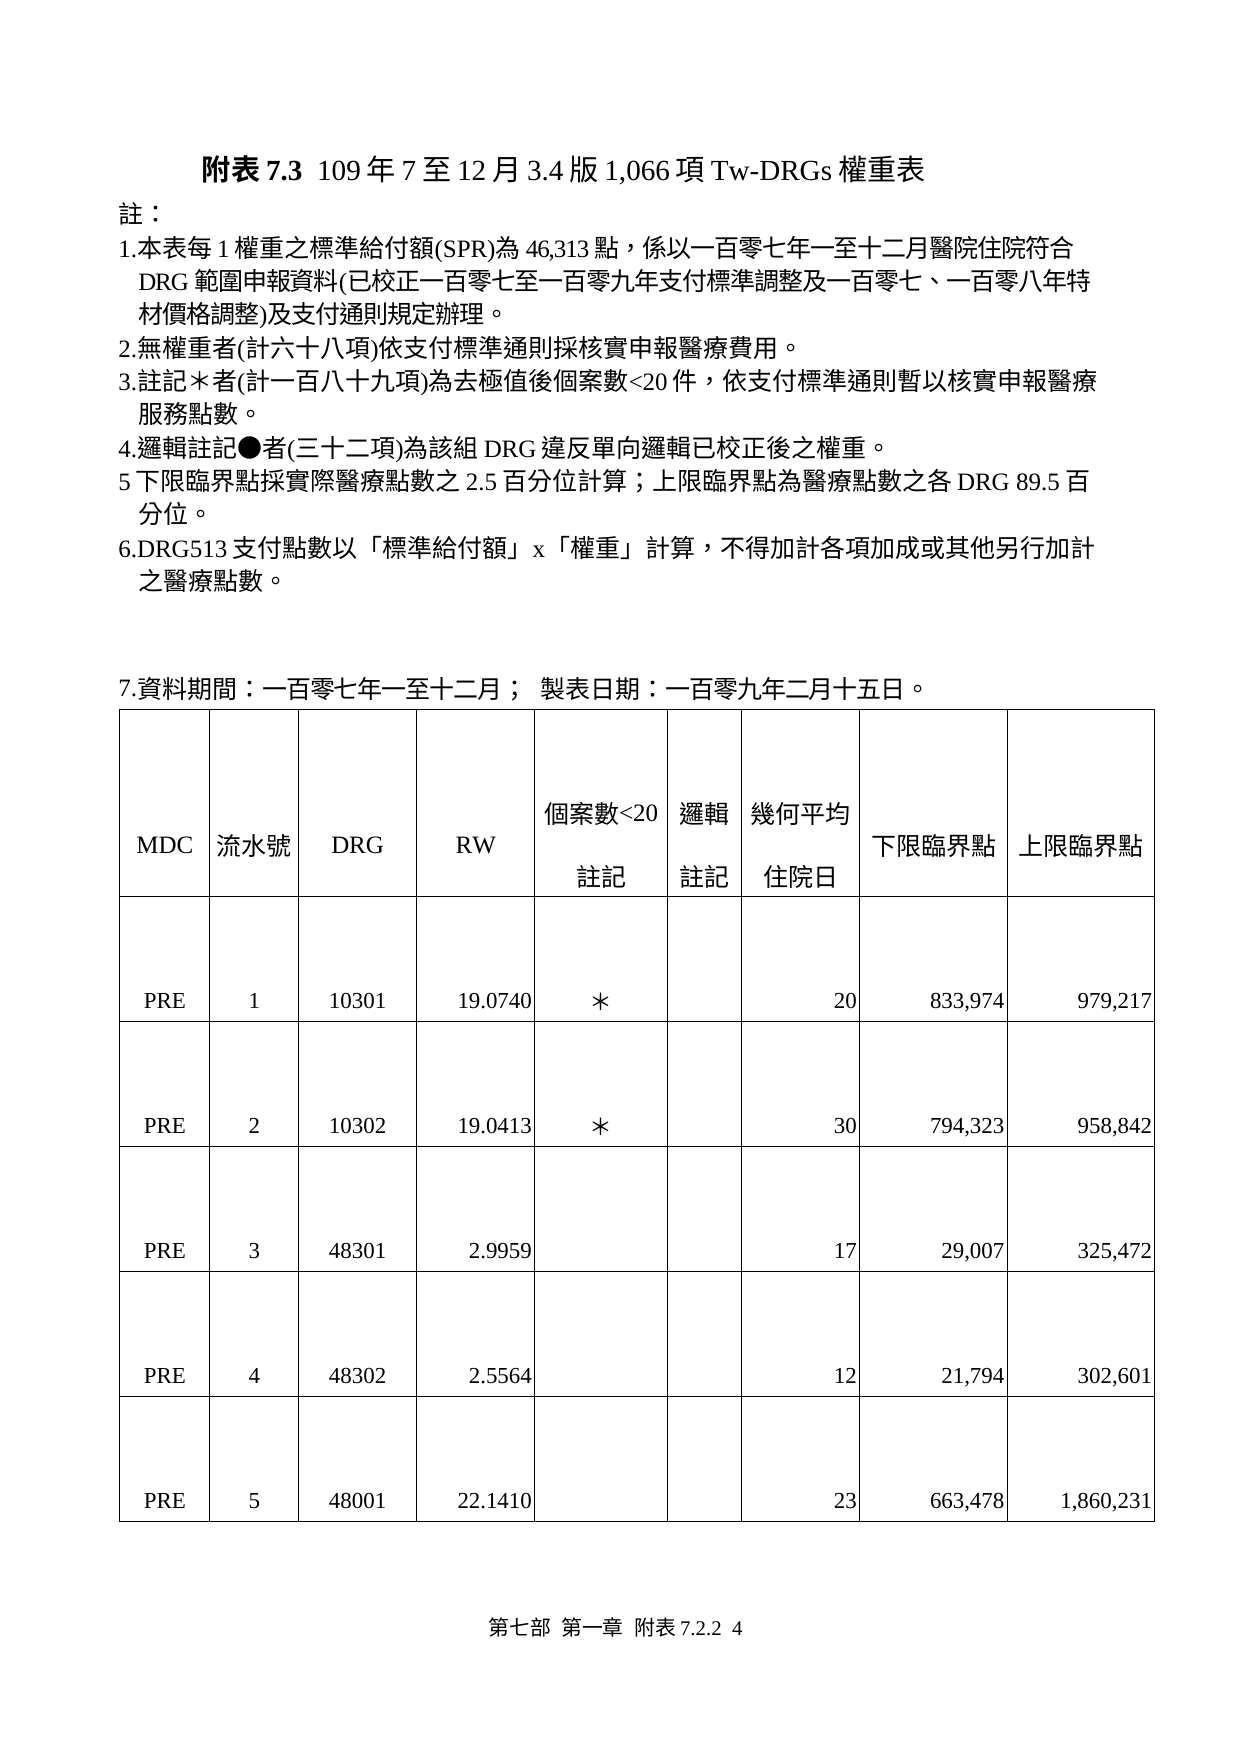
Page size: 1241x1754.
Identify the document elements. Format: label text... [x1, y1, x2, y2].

table_header MDC [120, 710, 209, 896]
table_cell [535, 1147, 667, 1271]
table_cell 1,860,231 [1008, 1397, 1154, 1521]
table_cell 23 [742, 1397, 859, 1521]
table_cell 3 [210, 1147, 298, 1271]
table_cell 17 [742, 1147, 859, 1271]
table_cell 21,794 [860, 1272, 1007, 1396]
table_cell [668, 897, 741, 1021]
table_header 個案數<20註記 [535, 710, 667, 896]
table_cell 1 [210, 897, 298, 1021]
text 2.無權重者(計六十八項)依支付標準通則採核實申報醫療費用。 [118, 330, 1099, 364]
text 6.DRG513支付點數以「標準給付額」x「權重」計算，不得加計各項加成或其他另行加計之醫療點數。 [118, 530, 1099, 597]
text 附表7.3 109年7至12月3.4版1,066項Tw-DRGs權重表 [118, 146, 1112, 188]
table_cell 663,478 [860, 1397, 1007, 1521]
table_cell 833,974 [860, 897, 1007, 1021]
table_cell 958,842 [1008, 1022, 1154, 1146]
table_cell 19.0413 [417, 1022, 534, 1146]
table_cell 30 [742, 1022, 859, 1146]
text 1.本表每1權重之標準給付額(SPR)為46,313點，係以一百零七年一至十二月醫院住院符合DRG範圍申報資料(已校正一百零七至一百零九年支付標準調整及一百零七、一百零八年特材價格調整)及支付通則規定辦理。 [118, 230, 1099, 330]
table_header 幾何平均住院日 [742, 710, 859, 896]
table_cell PRE [120, 1272, 209, 1396]
table_cell 2.5564 [417, 1272, 534, 1396]
table_header RW [417, 710, 534, 896]
text 4.邏輯註記●者(三十二項)為該組DRG違反單向邏輯已校正後之權重。 [118, 430, 1099, 464]
table_header 邏輯註記 [668, 710, 741, 896]
table_cell 325,472 [1008, 1147, 1154, 1271]
table_cell [535, 1397, 667, 1521]
table_header 流水號 [210, 710, 298, 896]
table_cell 2 [210, 1022, 298, 1146]
table_cell 5 [210, 1397, 298, 1521]
table_cell 4 [210, 1272, 298, 1396]
table_cell 2.9959 [417, 1147, 534, 1271]
table_header 上限臨界點 [1008, 710, 1154, 896]
table_cell 10301 [299, 897, 416, 1021]
table_cell 979,217 [1008, 897, 1154, 1021]
table_cell [668, 1272, 741, 1396]
table_cell 20 [742, 897, 859, 1021]
table_cell [668, 1022, 741, 1146]
table_header 下限臨界點 [860, 710, 1007, 896]
table_cell [535, 1272, 667, 1396]
table_cell ＊ [535, 1022, 667, 1146]
table_header DRG [299, 710, 416, 896]
table_cell PRE [120, 897, 209, 1021]
table_cell 794,323 [860, 1022, 1007, 1146]
table_cell PRE [120, 1397, 209, 1521]
table_cell 29,007 [860, 1147, 1007, 1271]
table_cell 22.1410 [417, 1397, 534, 1521]
table_cell 48001 [299, 1397, 416, 1521]
text 註： [118, 197, 1099, 230]
table_cell PRE [120, 1147, 209, 1271]
table_cell 48302 [299, 1272, 416, 1396]
table_cell 12 [742, 1272, 859, 1396]
table_cell 302,601 [1008, 1272, 1154, 1396]
table_cell [668, 1147, 741, 1271]
text 5下限臨界點採實際醫療點數之2.5百分位計算；上限臨界點為醫療點數之各DRG 89.5百分位。 [118, 464, 1099, 530]
table_cell ＊ [535, 897, 667, 1021]
table_cell 48301 [299, 1147, 416, 1271]
table_cell 19.0740 [417, 897, 534, 1021]
table_cell [668, 1397, 741, 1521]
text 3.註記＊者(計一百八十九項)為去極值後個案數<20件，依支付標準通則暫以核實申報醫療服務點數。 [118, 364, 1099, 430]
table_cell PRE [120, 1022, 209, 1146]
text 7.資料期間：一百零七年一至十二月； 製表日期：一百零九年二月十五日。 [118, 646, 1112, 709]
table_cell 10302 [299, 1022, 416, 1146]
